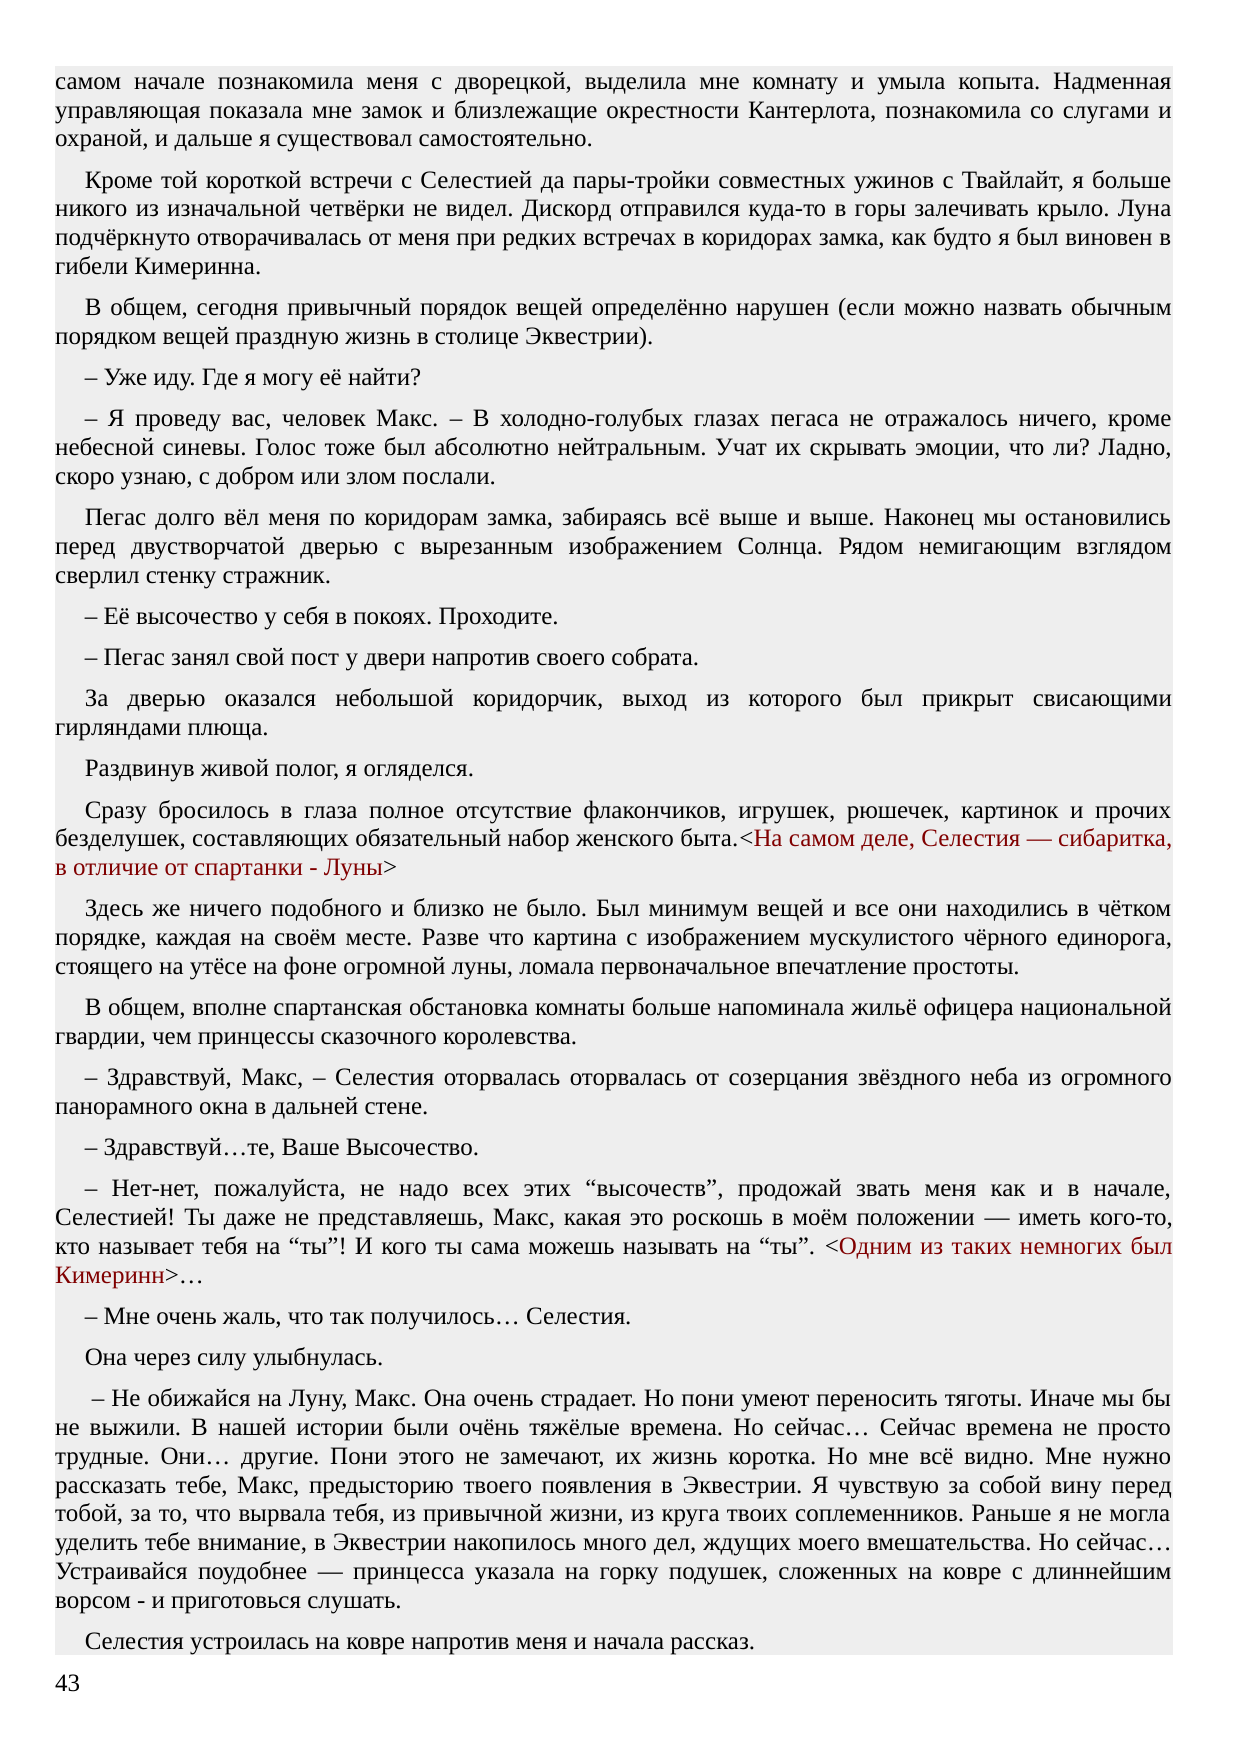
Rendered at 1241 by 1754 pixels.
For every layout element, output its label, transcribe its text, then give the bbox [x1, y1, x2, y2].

text самом начале познакомила меня с дворецкой, выделила мне комнату и умыла копыта. Надменная управляющая показала мне замок и близлежащие окрестности Кантерлота, познакомила со слугами и охраной, и дальше я существовал самостоятельно. [55, 66, 1173, 152]
text – Мне очень жаль, что так получилось… Селестия. [55, 1301, 1173, 1330]
text В общем, сегодня привычный порядок вещей определённо нарушен (если можно назвать обычным порядком вещей праздную жизнь в столице Эквестрии). [55, 292, 1173, 350]
text Сразу бросилось в глаза полное отсутствие флакончиков, игрушек, рюшечек, картинок и прочих безделушек, составляющих обязательный набор женского быта.<На самом деле, Селестия — сибаритка, в отличие от спартанки - Луны> [55, 795, 1173, 881]
text Селестия устроилась на ковре напротив меня и начала рассказ. [55, 1626, 1173, 1655]
text – Здравствуй, Макс, – Селестия оторвалась оторвалась от созерцания звёздного неба из огромного панорамного окна в дальней стене. [55, 1062, 1173, 1120]
text – Её высочество у себя в покоях. Проходите. [55, 601, 1173, 630]
text Она через силу улыбнулась. [55, 1342, 1173, 1371]
text В общем, вполне спартанская обстановка комнаты больше напоминала жильё офицера национальной гвардии, чем принцессы сказочного королевства. [55, 992, 1173, 1050]
text – Здравствуй…те, Ваше Высочество. [55, 1132, 1173, 1161]
text – Я проведу вас, человек Макс. – В холодно-голубых глазах пегаса не отражалось ничего, кроме небесной синевы. Голос тоже был абсолютно нейтральным. Учат их скрывать эмоции, что ли? Ладно, скоро узнаю, с добром или злом послали. [55, 403, 1173, 490]
text Здесь же ничего подобного и близко не было. Был минимум вещей и все они находились в чётком порядке, каждая на своём месте. Разве что картина с изображением мускулистого чёрного единорога, стоящего на утёсе на фоне огромной луны, ломала первоначальное впечатление простоты. [55, 893, 1173, 980]
text – Пегас занял свой пост у двери напротив своего собрата. [55, 642, 1173, 671]
text – Не обижайся на Луну, Макс. Она очень страдает. Но пони умеют переносить тяготы. Иначе мы бы не выжили. В нашей истории были очёнь тяжёлые времена. Но сейчас… Сейчас времена не просто трудные. Они… другие. Пони этого не замечают, их жизнь коротка. Но мне всё видно. Мне нужно рассказать тебе, Макс, предысторию твоего появления в Эквестрии. Я чувствую за собой вину перед тобой, за то, что вырвала тебя, из привычной жизни, из круга твоих соплеменников. Раньше я не могла уделить тебе внимание, в Эквестрии накопилось много дел, ждущих моего вмешательства. Но сейчас… Устраивайся поудобнее — принцесса указала на горку подушек, сложенных на ковре с длиннейшим ворсом - и приготовься слушать. [55, 1383, 1173, 1613]
text Пегас долго вёл меня по коридорам замка, забираясь всё выше и выше. Наконец мы остановились перед двустворчатой дверью с вырезанным изображением Солнца. Рядом немигающим взглядом сверлил стенку стражник. [55, 502, 1173, 588]
text Кроме той короткой встречи с Селестией да пары-тройки совместных ужинов с Твайлайт, я больше никого из изначальной четвёрки не видел. Дискорд отправился куда-то в горы залечивать крыло. Луна подчёркнуто отворачивалась от меня при редких встречах в коридорах замка, как будто я был виновен в гибели Кимеринна. [55, 165, 1173, 280]
text – Нет-нет, пожалуйста, не надо всех этих “высочеств”, продожай звать меня как и в начале, Селестией! Ты даже не представляешь, Макс, какая это роскошь в моём положении — иметь кого-то, кто называет тебя на “ты”! И кого ты сама можешь называть на “ты”. <Одним из таких немногих был Кимеринн>… [55, 1173, 1173, 1288]
text – Уже иду. Где я могу её найти? [55, 362, 1173, 391]
text За дверью оказался небольшой коридорчик, выход из которого был прикрыт свисающими гирляндами плюща. [55, 683, 1173, 741]
text Раздвинув живой полог, я огляделся. [55, 753, 1173, 782]
